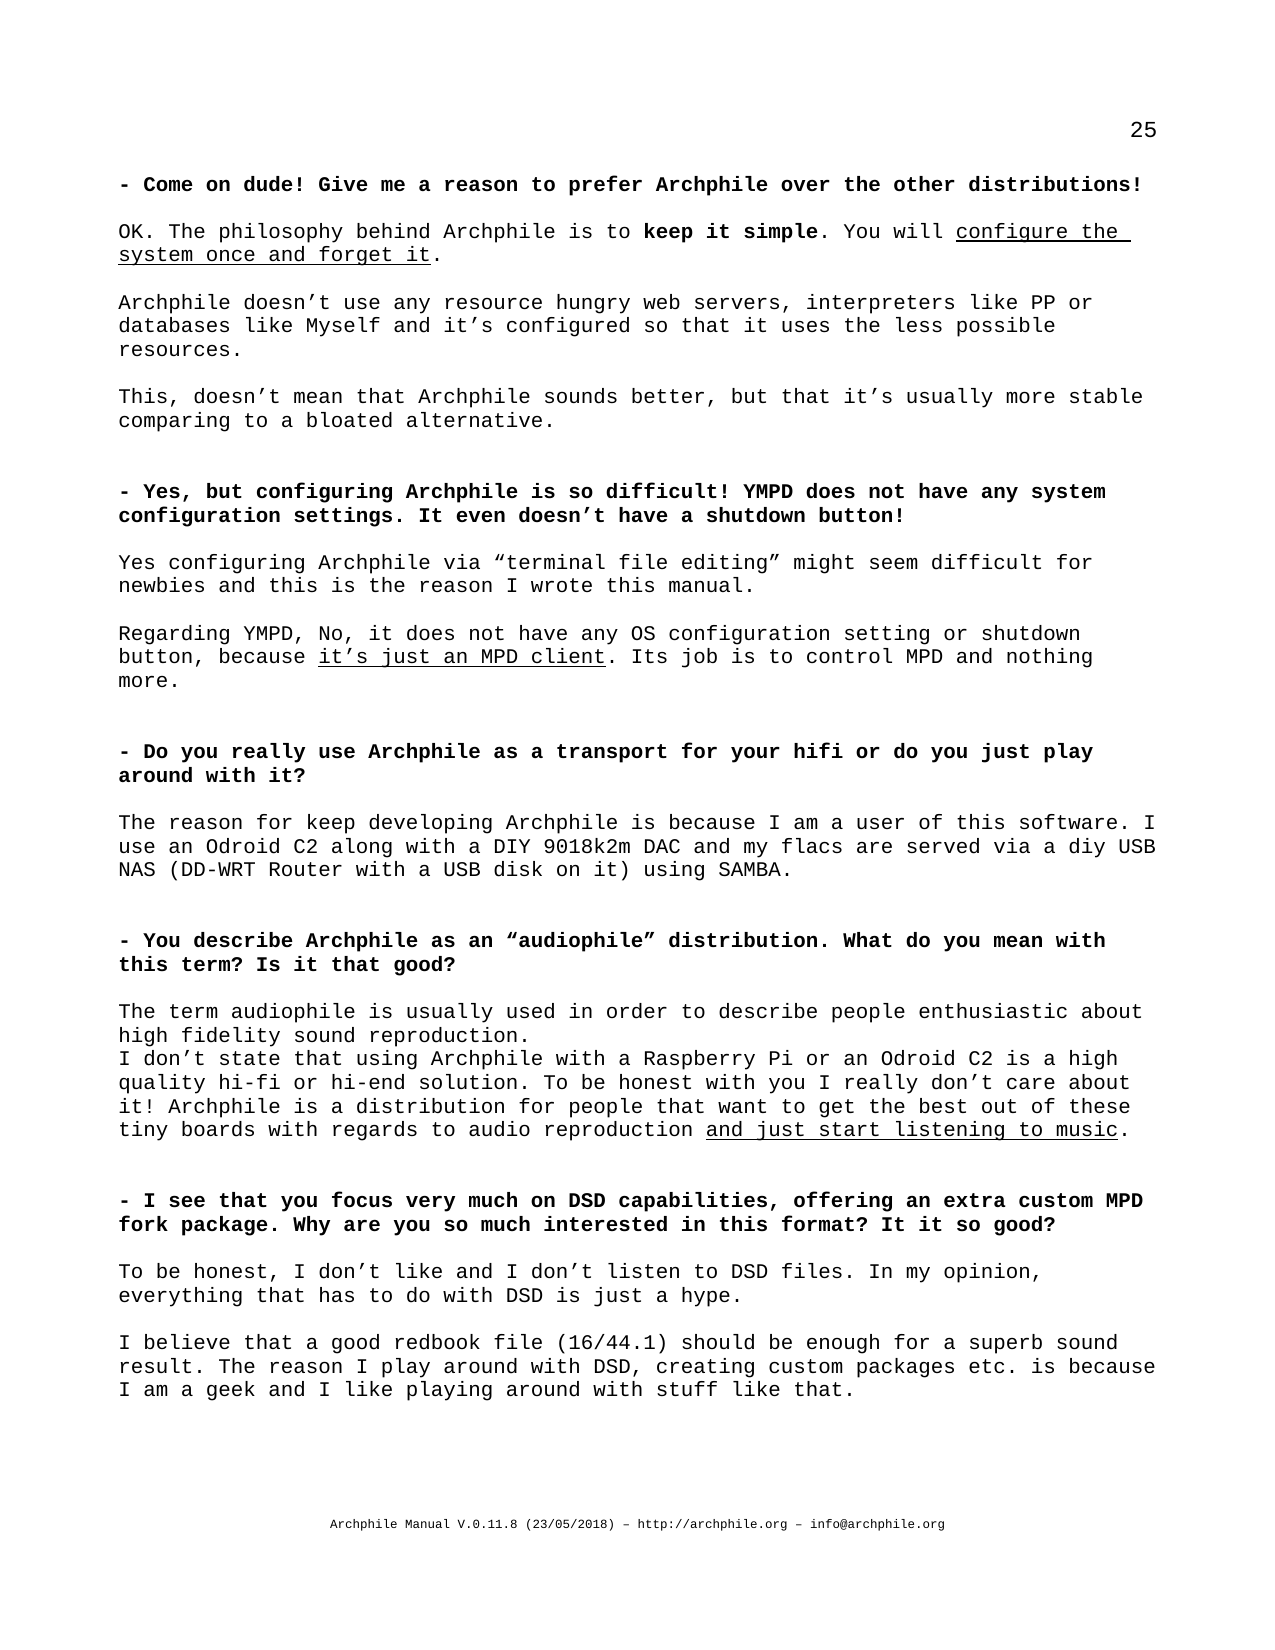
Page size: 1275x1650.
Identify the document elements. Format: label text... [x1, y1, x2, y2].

text - Come on dude! Give me a reason to prefer Archphile over the other distributions! [118, 173, 1157, 197]
text The term audiophile is usually used in order to describe people enthusiastic about high fidelity sound reproduction. [118, 1001, 1157, 1048]
text - Do you really use Archphile as a transport for your hifi or do you just play around with it? [118, 741, 1157, 788]
text Archphile doesn’t use any resource hungry web servers, interpreters like PP or databases like Myself and it’s configured so that it uses the less possible resources. [118, 292, 1157, 363]
text I believe that a good redbook file (16/44.1) should be enough for a superb sound result. The reason I play around with DSD, creating custom packages etc. is because I am a geek and I like playing around with stuff like that. [118, 1332, 1157, 1403]
text I don’t state that using Archphile with a Raspberry Pi or an Odroid C2 is a high quality hi-fi or hi-end solution. To be honest with you I really don’t care about it! Archphile is a distribution for people that want to get the best out of these tiny boards with regards to audio reproduction and just start listening to music. [118, 1048, 1157, 1143]
text - You describe Archphile as an “audiophile” distribution. What do you mean with this term? Is it that good? [118, 930, 1157, 977]
text This, doesn’t mean that Archphile sounds better, but that it’s usually more stable comparing to a bloated alternative. [118, 386, 1157, 434]
text The reason for keep developing Archphile is because I am a user of this software. I use an Odroid C2 along with a DIY 9018k2m DAC and my flacs are served via a diy USB NAS (DD-WRT Router with a USB disk on it) using SAMBA. [118, 812, 1157, 883]
text OK. The philosophy behind Archphile is to keep it simple. You will configure the system once and forget it. [118, 221, 1157, 268]
text - I see that you focus very much on DSD capabilities, offering an extra custom MPD fork package. Why are you so much interested in this format? It it so good? [118, 1190, 1157, 1238]
text Regarding YMPD, No, it does not have any OS configuration setting or shutdown button, because it’s just an MPD client. Its job is to control MPD and nothing more. [118, 623, 1157, 694]
text To be honest, I don’t like and I don’t listen to DSD files. In my opinion, everything that has to do with DSD is just a hype. [118, 1261, 1157, 1308]
text Yes configuring Archphile via “terminal file editing” might seem difficult for newbies and this is the reason I wrote this manual. [118, 552, 1157, 599]
text - Yes, but configuring Archphile is so difficult! YMPD does not have any system configuration settings. It even doesn’t have a shutdown button! [118, 481, 1157, 528]
